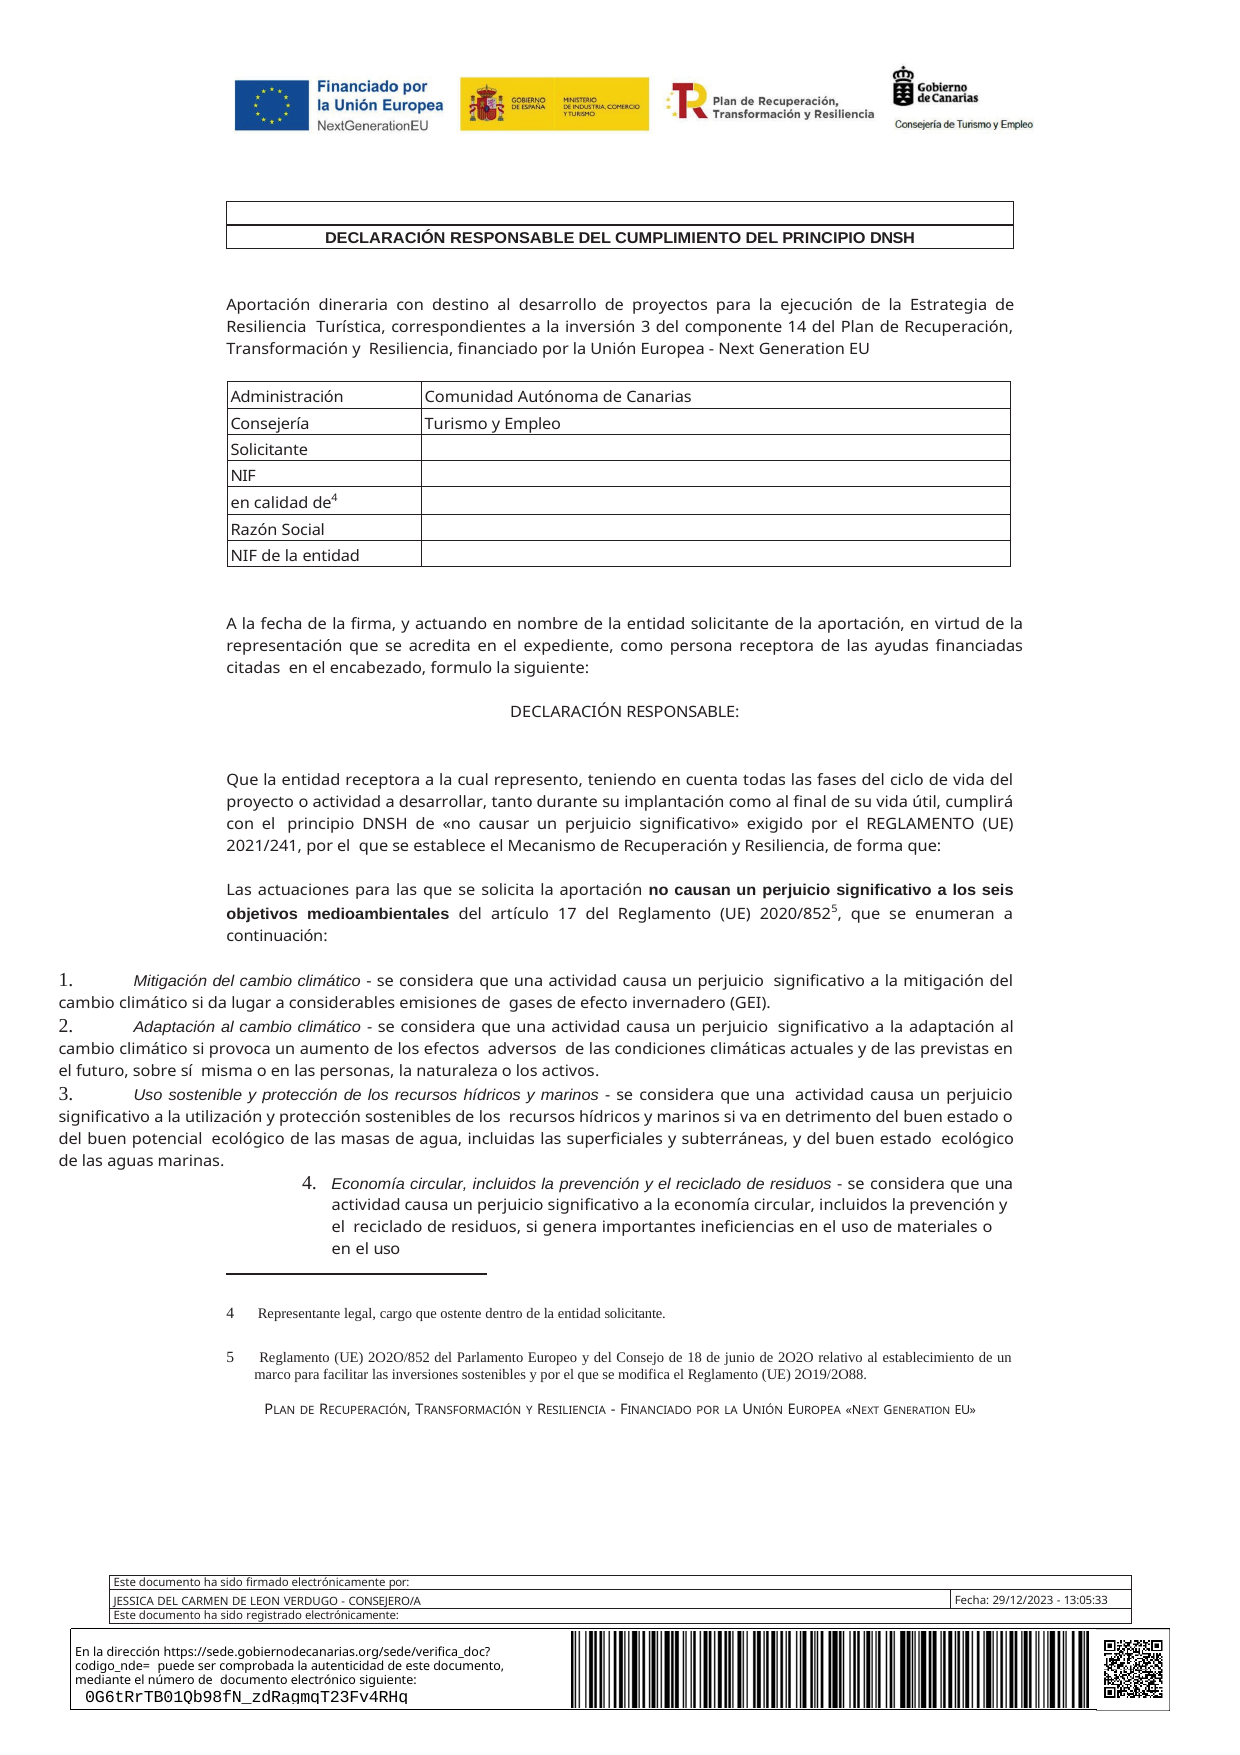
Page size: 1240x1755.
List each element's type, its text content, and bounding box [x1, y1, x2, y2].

list Economía circular, incluidos la prevención y el reciclado de residuos - se considera que una [302, 1172, 1181, 1194]
list Representante legal, cargo que ostente dentro de la entidad solicitante. [226, 1304, 1181, 1322]
table_cell en calidad de4 [228, 487, 421, 513]
table_cell Solicitante [228, 435, 421, 460]
table_cell Turismo y Empleo [422, 409, 1010, 434]
text Que la entidad receptora a la cual represento, teniendo en cuenta todas las fases del ciclo de vida del proyecto o actividad a desarrollar, tanto durante su implantación como al final de su vida útil, cumplirá con el principio DNSH de «no causar un perjuicio significativo» exigido por el REGLAMENTO (UE) 2021/241, por el que se establece el Mecanismo de Recuperación y Resiliencia, de forma que: [226, 768, 1014, 856]
table_header Administración [228, 382, 421, 407]
table_cell [422, 435, 1010, 460]
table_cell Este documento ha sido registrado electrónicamente: [110, 1609, 1131, 1623]
table_cell NIF [228, 461, 421, 486]
table_cell Razón Social [228, 515, 421, 540]
list Mitigación del cambio climático - se considera que una actividad causa un perjuicio significativo a la mitigación del cambio climático si da lugar a considerables emisiones de gases de efecto invernadero (GEI). [58, 968, 1014, 1013]
table_cell [422, 515, 1010, 540]
table_cell [422, 461, 1010, 486]
table_header Comunidad Autónoma de Canarias [422, 382, 1010, 407]
text DECLARACIÓN RESPONSABLE DEL CUMPLIMIENTO DEL PRINCIPIO DNSH [227, 228, 1013, 246]
table_cell Consejería [228, 409, 421, 434]
list Reglamento (UE) 2O2O/852 del Parlamento Europeo y del Consejo de 18 de junio de 2O2O relativo al establecimiento de un marco para facilitar las inversiones sostenibles y por el que se modifica el Reglamento (UE) 2O19/2O88. [226, 1347, 1014, 1382]
text Las actuaciones para las que se solicita la aportación no causan un perjuicio significativo a los seis objetivos medioambientales del artículo 17 del Reglamento (UE) 2020/8525, que se enumeran a continuación: [226, 879, 1014, 946]
table_cell JESSICA DEL CARMEN DE LEON VERDUGO - CONSEJERO/A [110, 1590, 950, 1608]
table_cell [422, 541, 1010, 566]
text actividad causa un perjuicio significativo a la economía circular, incluidos la prevención y el reciclado de residuos, si genera importantes ineficiencias en el uso de materiales o en el uso [331, 1194, 1014, 1259]
text A la fecha de la firma, y actuando en nombre de la entidad solicitante de la aportación, en virtud de la representación que se acredita en el expediente, como persona receptora de las ayudas financiadas citadas en el encabezado, formulo la siguiente: [226, 613, 1023, 678]
table_header [951, 1576, 1131, 1589]
table_header Este documento ha sido firmado electrónicamente por: [110, 1576, 951, 1589]
text Aportación dineraria con destino al desarrollo de proyectos para la ejecución de la Estrategia de Resiliencia Turística, correspondientes a la inversión 3 del componente 14 del Plan de Recuperación, Transformación y Resiliencia, financiado por la Unión Europea - Next Generation EU [226, 293, 1014, 359]
list Uso sostenible y protección de los recursos hídricos y marinos - se considera que una actividad causa un perjuicio significativo a la utilización y protección sostenibles de los recursos hídricos y marinos si va en detrimento del buen estado o del buen potencial ecológico de las masas de agua, incluidas las superficiales y subterráneas, y del buen estado ecológico de las aguas marinas. [58, 1082, 1014, 1171]
text DECLARACIÓN RESPONSABLE: [107, 701, 1142, 722]
text PLAN DE RECUPERACIÓN, TRANSFORMACIÓN Y RESILIENCIA - FINANCIADO POR LA UNIÓN EUROPEA «NEXT GENERATION EU» [98, 1399, 1142, 1419]
list Adaptación al cambio climático - se considera que una actividad causa un perjuicio significativo a la adaptación al cambio climático si provoca un aumento de los efectos adversos de las condiciones climáticas actuales y de las previstas en el futuro, sobre sí misma o en las personas, la naturaleza o los activos. [58, 1014, 1014, 1081]
table_cell Fecha: 29/12/2023 - 13:05:33 [951, 1590, 1131, 1608]
table_cell [422, 487, 1010, 513]
table_cell NIF de la entidad [228, 541, 421, 566]
